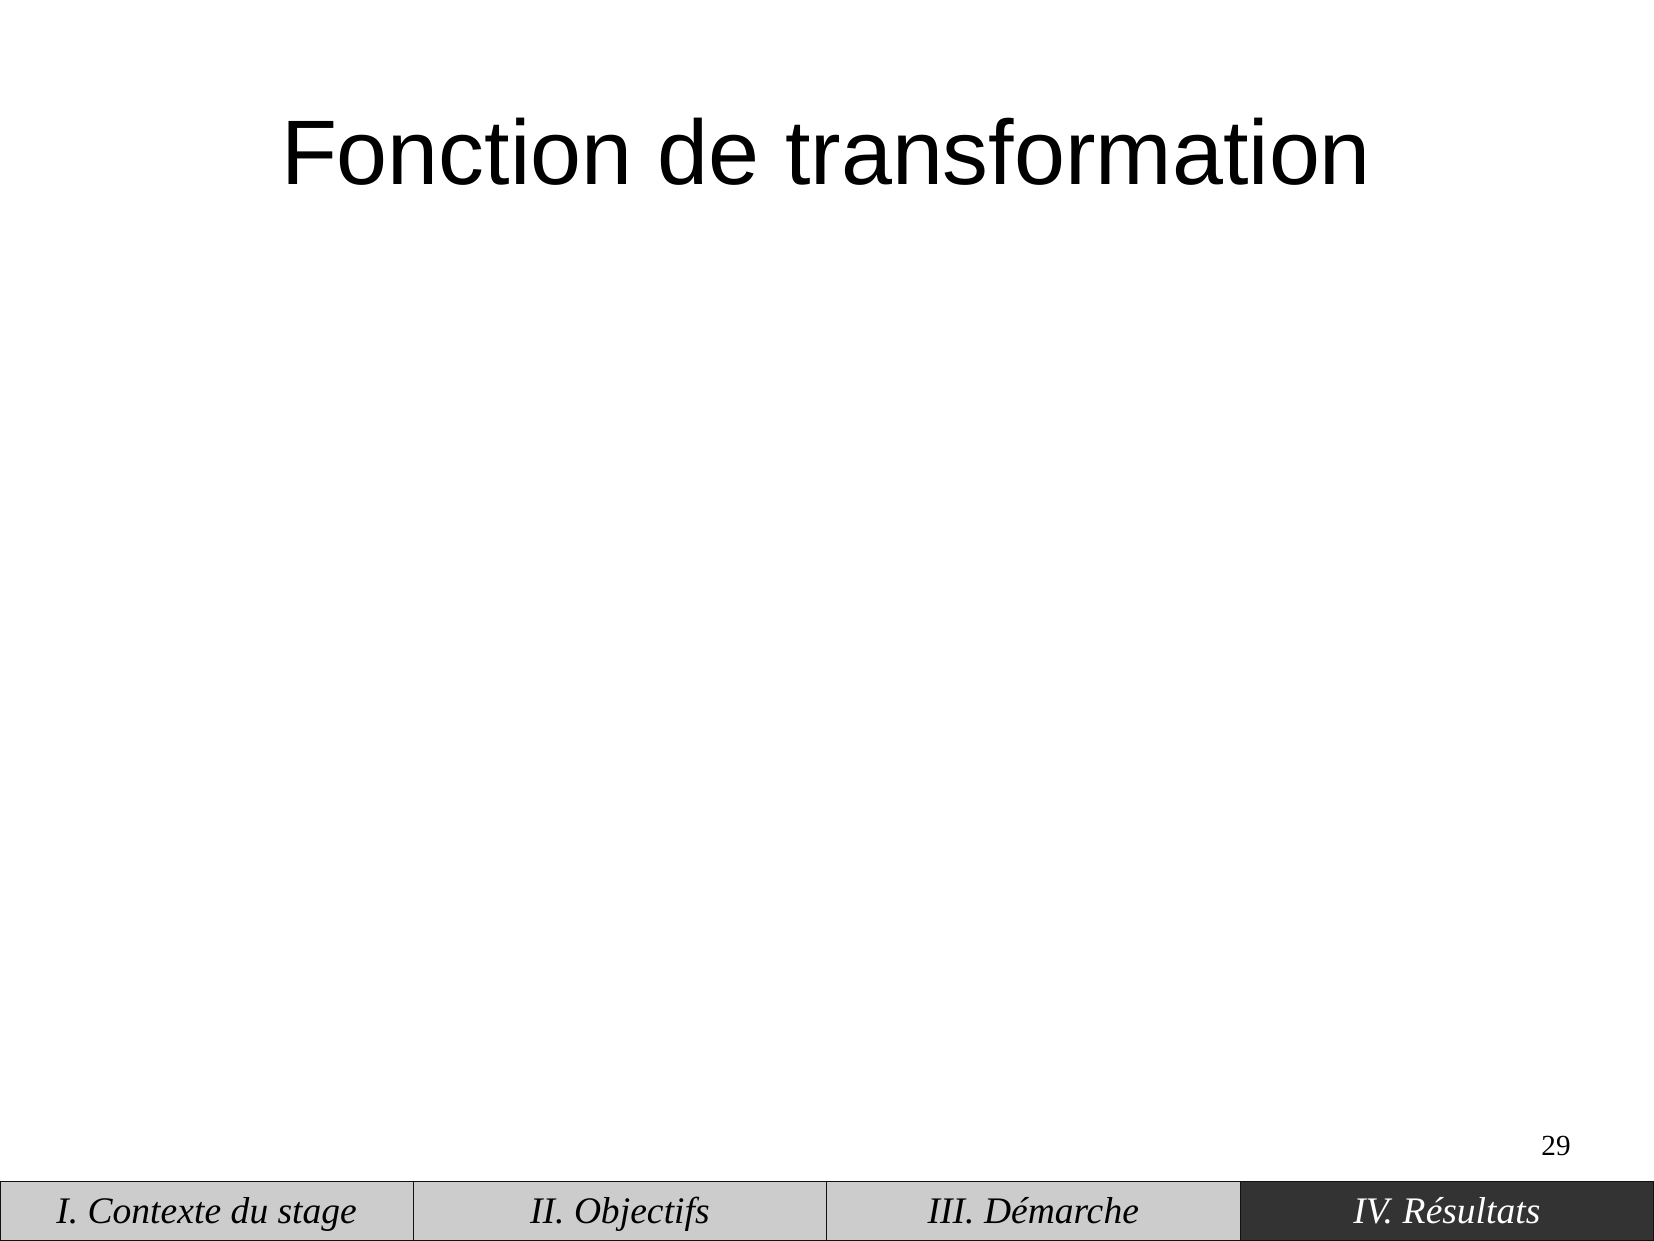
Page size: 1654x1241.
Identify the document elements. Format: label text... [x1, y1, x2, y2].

text_box IV. Résultats [1240, 1181, 1654, 1241]
title Fonction de transformation [82, 49, 1571, 257]
text_box III. Démarche [826, 1181, 1240, 1241]
text_box II. Objectifs [413, 1181, 826, 1241]
text_box I. Contexte du stage [0, 1181, 413, 1241]
